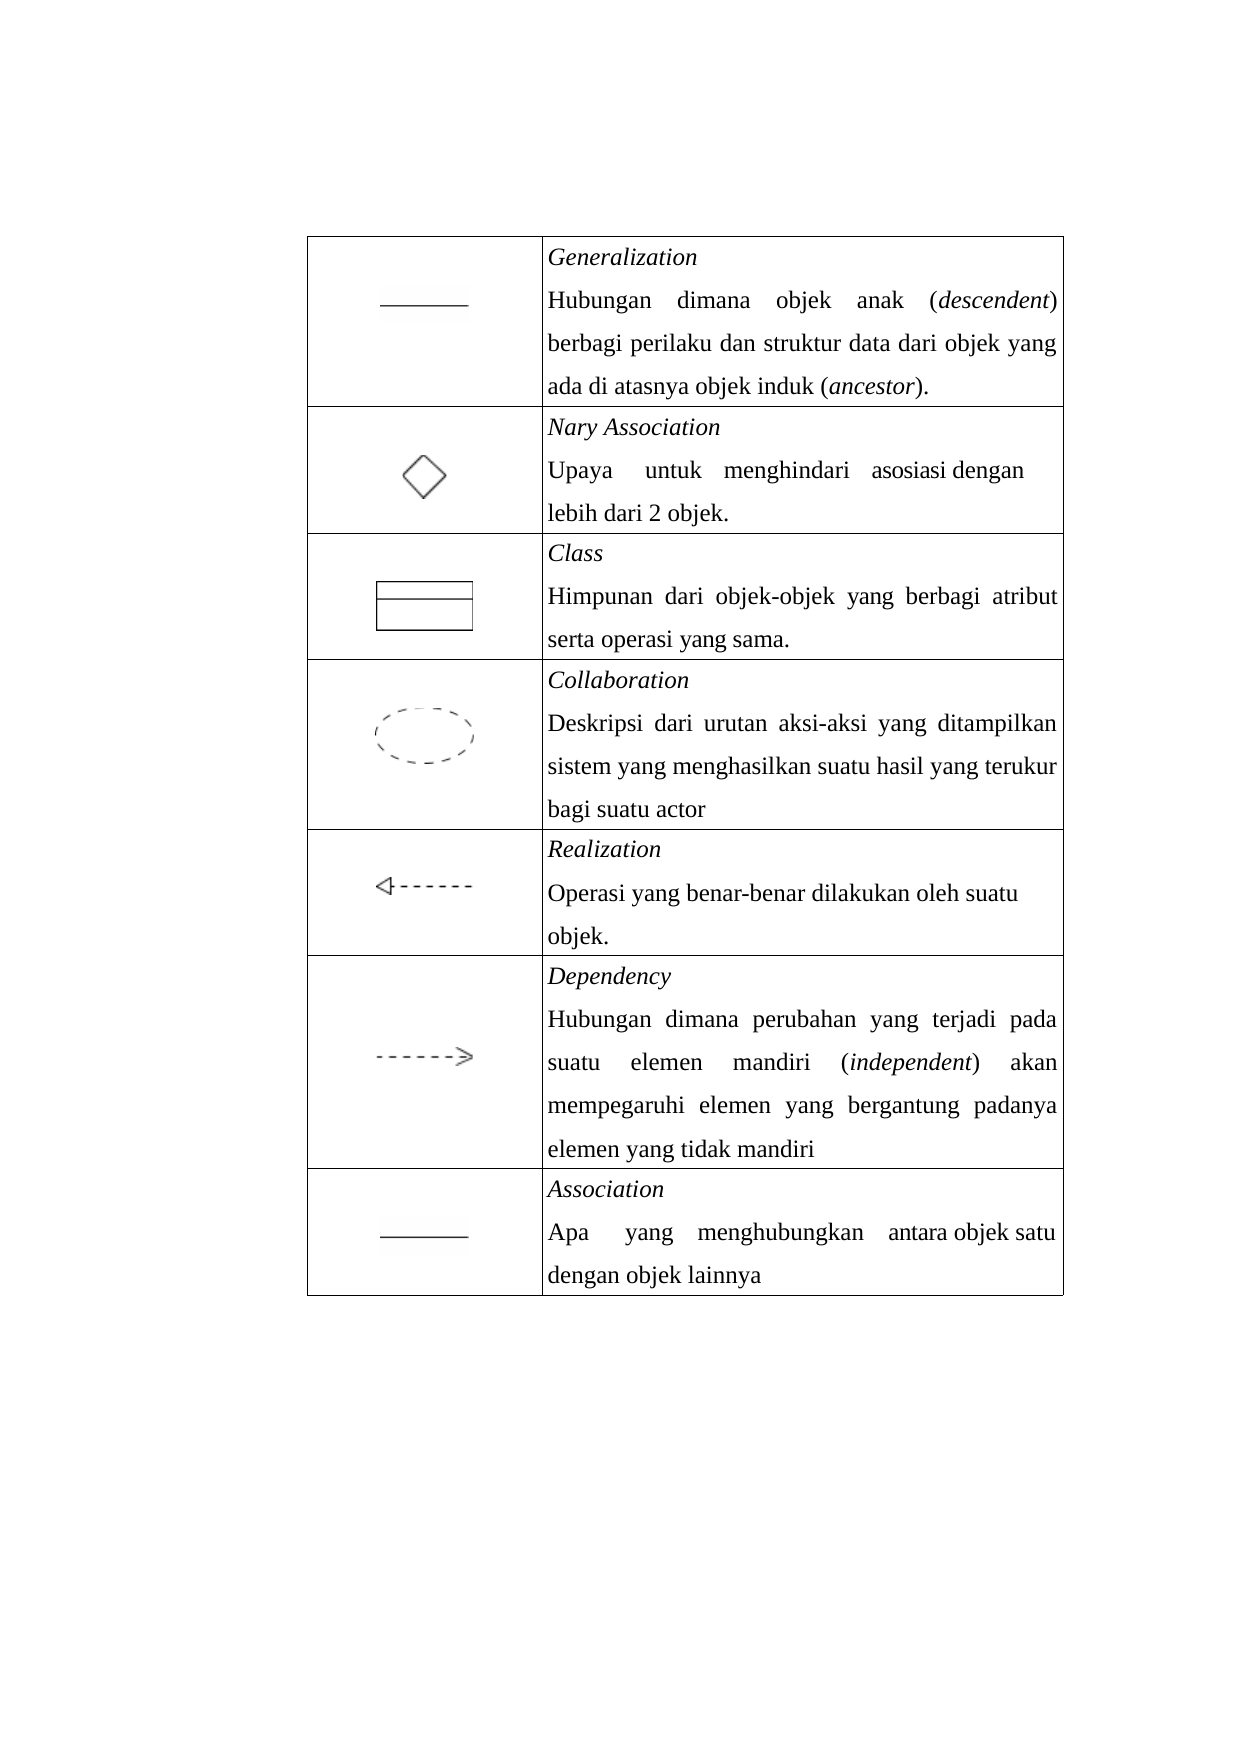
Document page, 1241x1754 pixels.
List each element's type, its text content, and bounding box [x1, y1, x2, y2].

picture [376, 1047, 473, 1066]
table_cell [308, 830, 542, 955]
table_cell [308, 534, 542, 659]
picture [375, 708, 474, 764]
table_header [308, 237, 542, 406]
table_cell Class Himpunan dari objek-objek yang berbagi atribut serta operasi yang sama. [543, 534, 1063, 659]
table_cell [308, 956, 542, 1168]
table_cell Nary Association Upaya untuk menghindari asosiasi dengan lebih dari 2 objek. [543, 407, 1063, 532]
picture [380, 285, 469, 323]
picture [402, 455, 447, 499]
table_cell Collaboration Deskripsi dari urutan aksi-aksi yang ditampilkan sistem yang menghasilkan suatu hasil yang terukur bagi suatu actor [543, 660, 1063, 829]
table_cell Dependency Hubungan dimana perubahan yang terjadi pada suatu elemen mandiri (independent) akan mempegaruhi elemen yang bergantung padanya elemen yang tidak mandiri [543, 956, 1063, 1168]
table_cell [308, 1169, 542, 1295]
picture [376, 877, 473, 895]
table_cell Realization Operasi yang benar-benar dilakukan oleh suatu objek. [543, 830, 1063, 955]
picture [376, 581, 473, 631]
table_cell Association Apa yang menghubungkan antara objek satu dengan objek lainnya [543, 1169, 1063, 1295]
table_cell [308, 407, 542, 532]
picture [380, 1217, 469, 1255]
table_cell [308, 660, 542, 829]
table_header Generalization Hubungan dimana objek anak (descendent) berbagi perilaku dan struktur data dari objek yang ada di atasnya objek induk (ancestor). [543, 237, 1063, 406]
